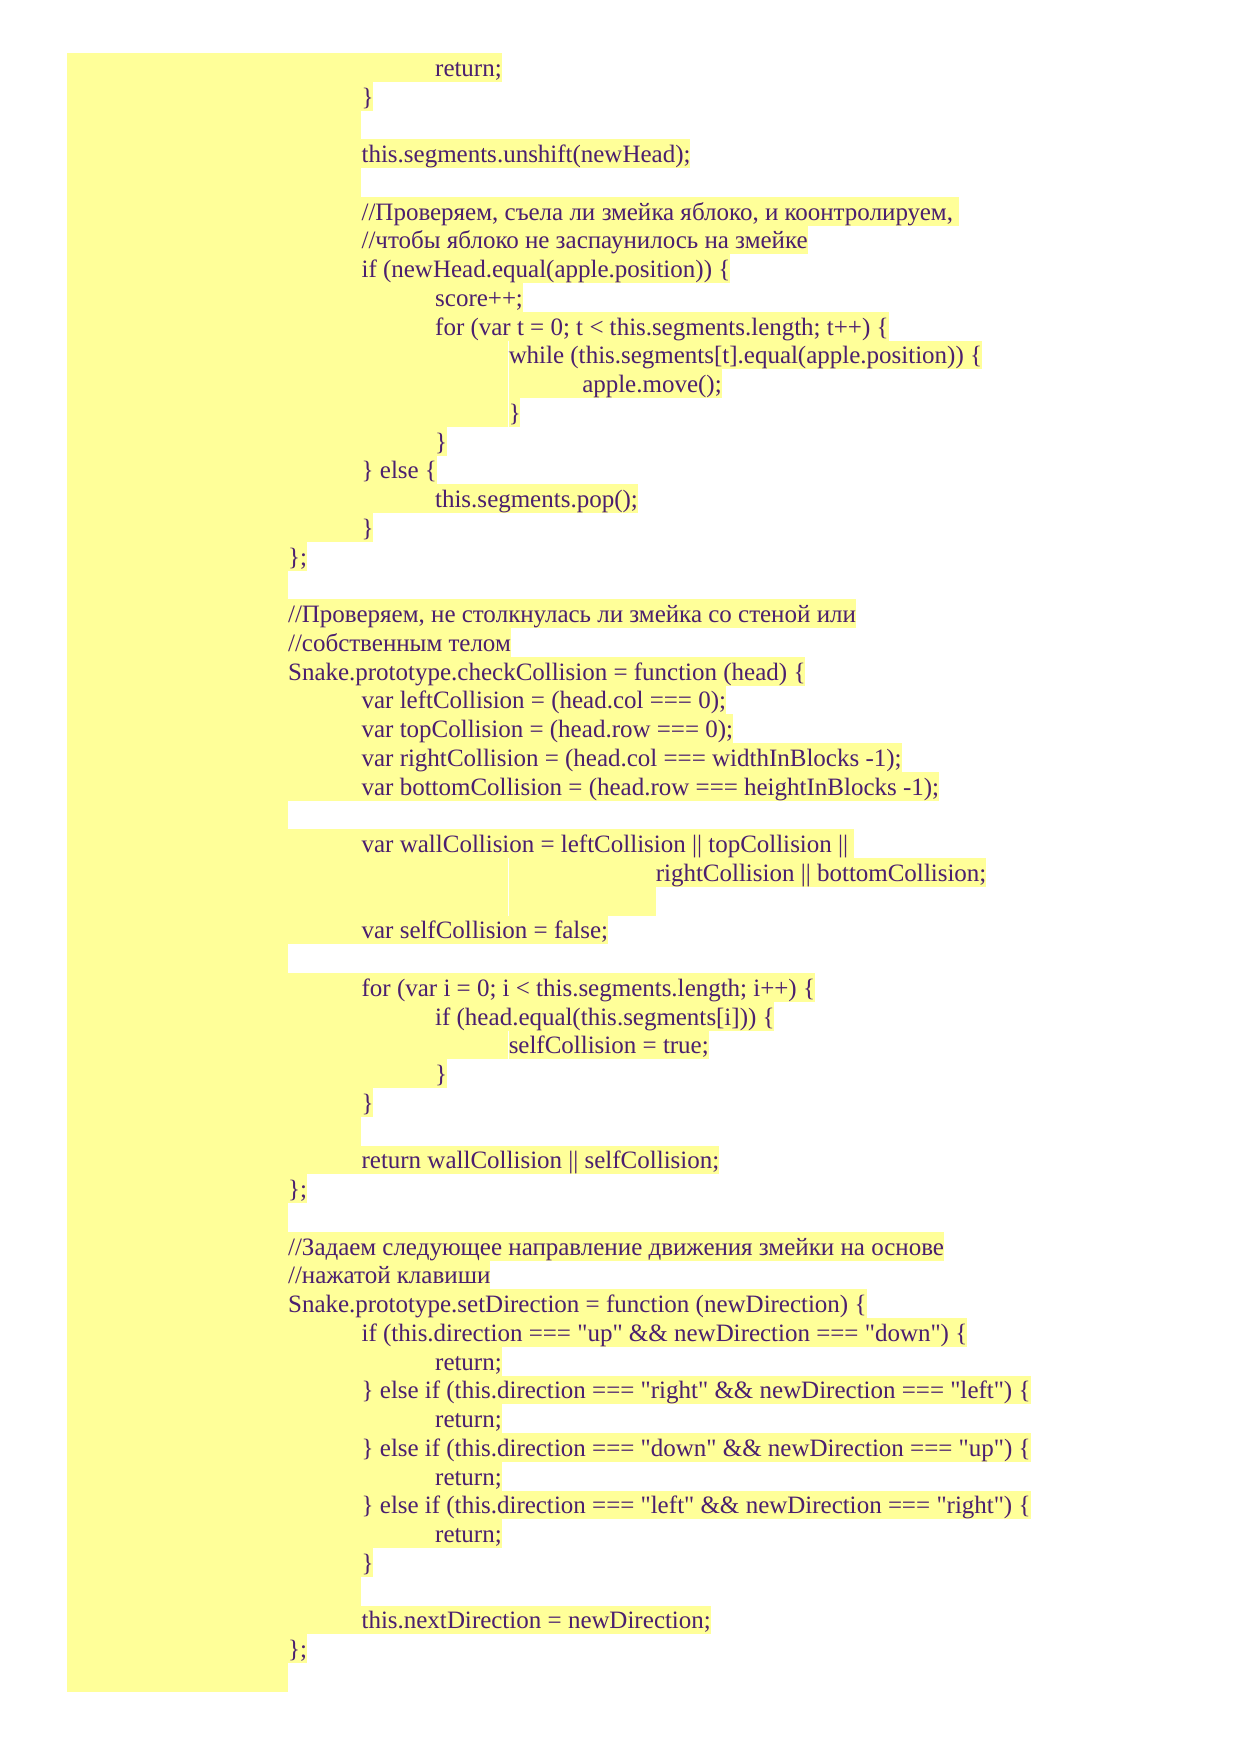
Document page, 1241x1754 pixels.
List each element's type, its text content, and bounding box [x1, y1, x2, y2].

text return; [67, 1519, 1183, 1548]
text //Задаем следующее направление движения змейки на основе [67, 1232, 1183, 1261]
text //собственным телом [67, 628, 1183, 657]
text var rightCollision = (head.col === widthInBlocks -1); [67, 743, 1183, 772]
text }; [67, 1634, 1183, 1663]
text }; [67, 542, 1183, 571]
text } else if (this.direction === "right" && newDirection === "left") { [67, 1376, 1183, 1404]
text if (head.equal(this.segments[i])) { [67, 1002, 1183, 1031]
text return; [67, 1462, 1183, 1491]
text selfCollision = true; [67, 1031, 1183, 1059]
text var leftCollision = (head.col === 0); [67, 686, 1183, 714]
text if (this.direction === "up" && newDirection === "down") { [67, 1318, 1183, 1347]
text //нажатой клавиши [67, 1261, 1183, 1289]
text //Проверяем, не столкнулась ли змейка со стеной или [67, 599, 1183, 628]
text } else if (this.direction === "down" && newDirection === "up") { [67, 1433, 1183, 1462]
text } [67, 1548, 1183, 1577]
text } else if (this.direction === "left" && newDirection === "right") { [67, 1491, 1183, 1519]
text } [67, 513, 1183, 542]
text } else { [67, 456, 1183, 484]
text } [67, 82, 1183, 111]
text for (var t = 0; t < this.segments.length; t++) { [67, 312, 1183, 341]
text Snake.prototype.checkCollision = function (head) { [67, 657, 1183, 686]
text }; [67, 1174, 1183, 1203]
text for (var i = 0; i < this.segments.length; i++) { [67, 973, 1183, 1002]
text } [67, 1088, 1183, 1117]
text apple.move(); [67, 369, 1183, 398]
text //Проверяем, съела ли змейка яблоко, и коонтролируем, [67, 197, 1183, 226]
text Snake.prototype.setDirection = function (newDirection) { [67, 1289, 1183, 1318]
text if (newHead.equal(apple.position)) { [67, 254, 1183, 283]
text var bottomCollision = (head.row === heightInBlocks -1); [67, 772, 1183, 801]
text this.nextDirection = newDirection; [67, 1606, 1183, 1634]
text return; [67, 1347, 1183, 1376]
text rightCollision || bottomCollision; [67, 858, 1183, 887]
text } [67, 398, 1183, 427]
text var topCollision = (head.row === 0); [67, 714, 1183, 743]
text } [67, 427, 1183, 456]
text while (this.segments[t].equal(apple.position)) { [67, 341, 1183, 369]
text this.segments.pop(); [67, 484, 1183, 513]
text var selfCollision = false; [67, 916, 1183, 944]
text } [67, 1059, 1183, 1088]
text return wallCollision || selfCollision; [67, 1146, 1183, 1174]
text this.segments.unshift(newHead); [67, 139, 1183, 168]
text score++; [67, 283, 1183, 312]
text var wallCollision = leftCollision || topCollision || [67, 829, 1183, 858]
text //чтобы яблоко не заспаунилось на змейке [67, 226, 1183, 254]
text return; [67, 1404, 1183, 1433]
text return; [67, 53, 1183, 82]
